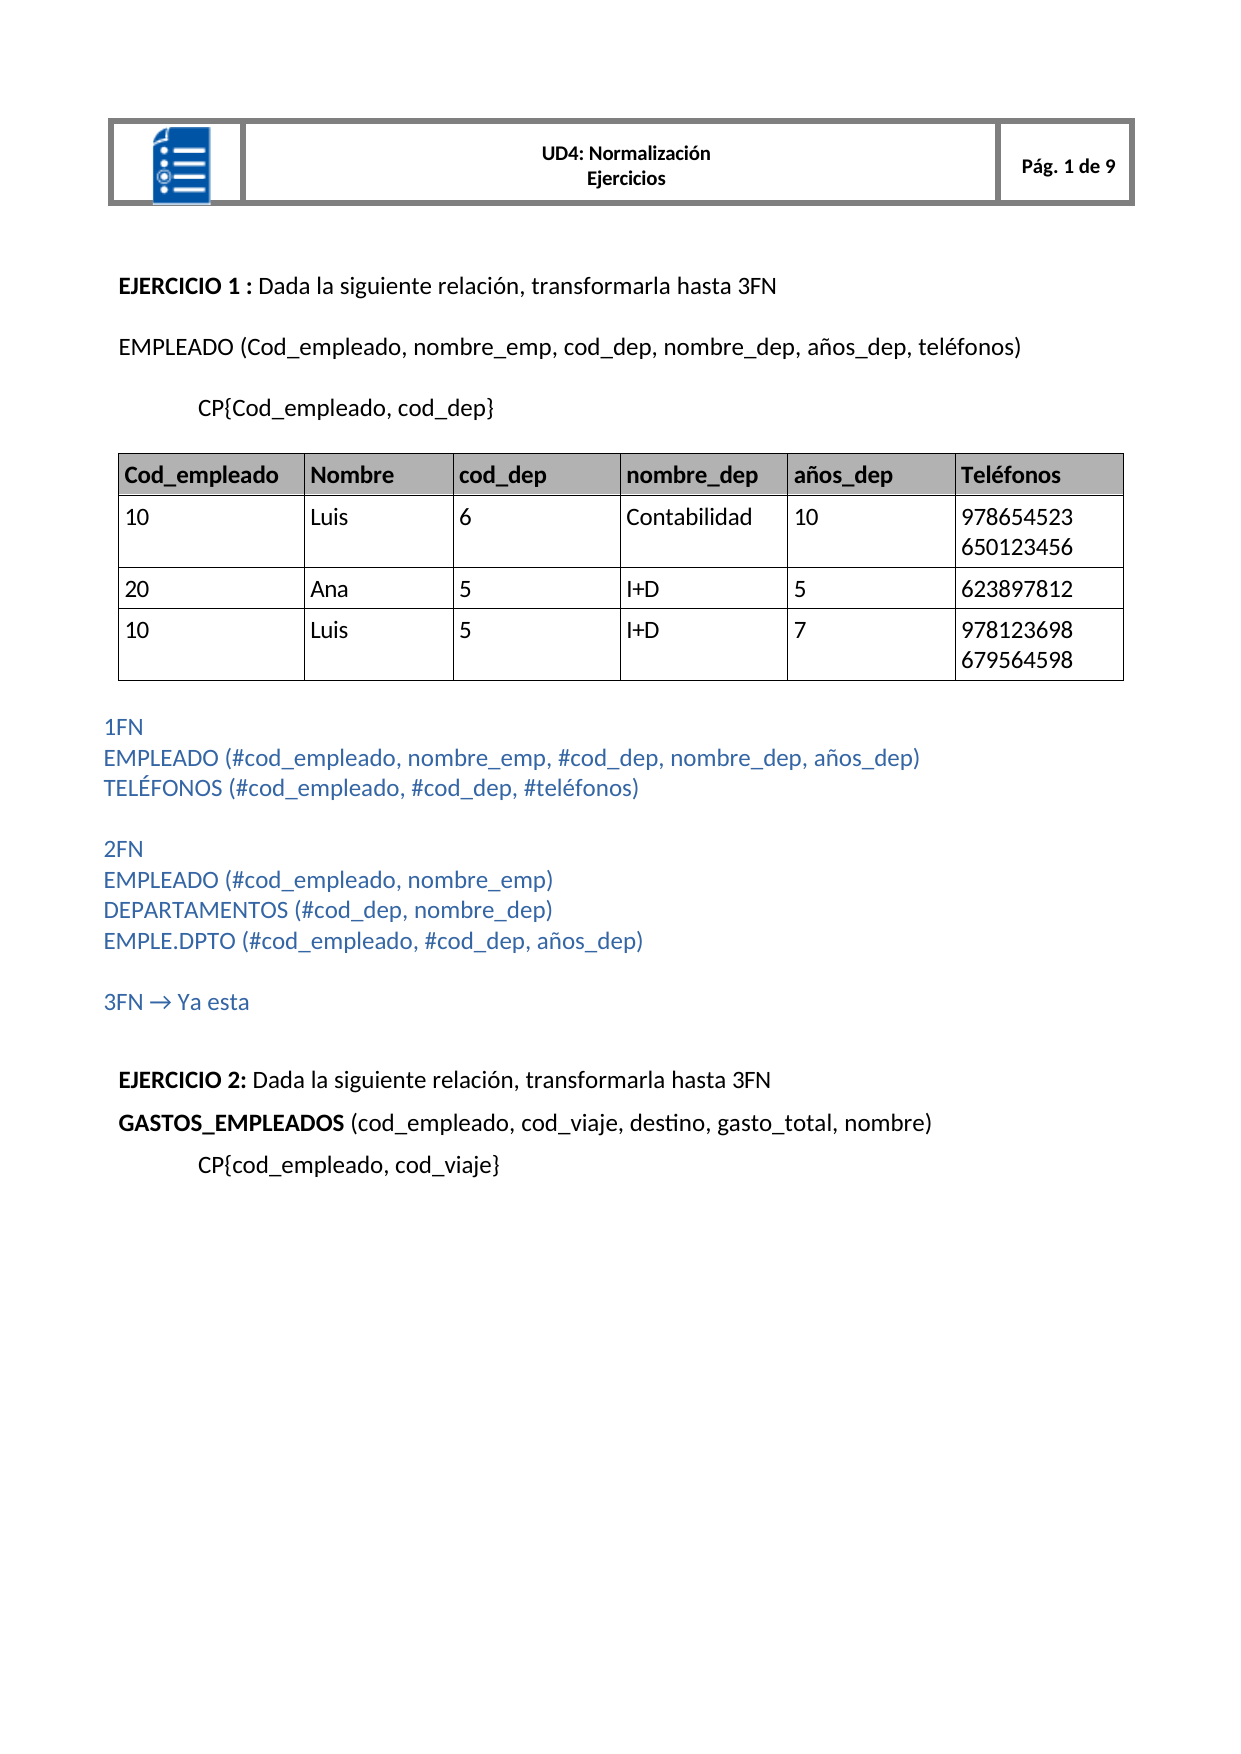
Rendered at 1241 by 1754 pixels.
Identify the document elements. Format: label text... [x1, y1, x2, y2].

table_header nombre_dep [621, 454, 787, 494]
table_header Cod_empleado [119, 454, 304, 494]
table_cell Contabilidad [621, 496, 787, 567]
text EMPLEADO (#cod_empleado, nombre_emp, #cod_dep, nombre_dep, años_dep) [103, 742, 1166, 772]
table_cell I+D [621, 568, 787, 608]
table_cell 10 [119, 496, 304, 567]
table_cell I+D [621, 609, 787, 680]
table_cell Luis [305, 496, 453, 567]
table_cell 10 [119, 609, 304, 680]
text EMPLE.DPTO (#cod_empleado, #cod_dep, años_dep) [103, 925, 1166, 955]
table_cell 20 [119, 568, 304, 608]
text 2FN [103, 833, 1166, 864]
table_cell 7 [788, 609, 955, 680]
text EMPLEADO (#cod_empleado, nombre_emp) [103, 864, 1166, 894]
text DEPARTAMENTOS (#cod_dep, nombre_dep) [103, 894, 1166, 925]
table_header años_dep [788, 454, 955, 494]
table_header Nombre [305, 454, 453, 494]
text 1FN [103, 711, 1166, 742]
text 3FN → Ya esta [103, 986, 1166, 1016]
table_cell 5 [454, 568, 620, 608]
table_cell Luis [305, 609, 453, 680]
table_cell 978123698 679564598 [956, 609, 1123, 680]
table_cell 978654523 650123456 [956, 496, 1123, 567]
table_header Teléfonos [956, 454, 1123, 494]
text EMPLEADO (Cod_empleado, nombre_emp, cod_dep, nombre_dep, años_dep, teléfonos) CP{Cod_empleado, cod_dep} [118, 331, 1166, 423]
table_cell 6 [454, 496, 620, 567]
text GASTOS_EMPLEADOS (cod_empleado, cod_viaje, destino, gasto_total, nombre) CP{cod_empleado, cod_viaje} [118, 1107, 1114, 1180]
table_cell 5 [788, 568, 955, 608]
table_header cod_dep [454, 454, 620, 494]
table_cell 5 [454, 609, 620, 680]
text EJERCICIO 1 : Dada la siguiente relación, transformarla hasta 3FN [118, 270, 1166, 301]
table_cell 10 [788, 496, 955, 567]
table_cell Ana [305, 568, 453, 608]
text TELÉFONOS (#cod_empleado, #cod_dep, #teléfonos) [103, 772, 1166, 803]
table_cell 623897812 [956, 568, 1123, 608]
picture [152, 127, 211, 205]
text EJERCICIO 2: Dada la siguiente relación, transformarla hasta 3FN [118, 1064, 1166, 1095]
